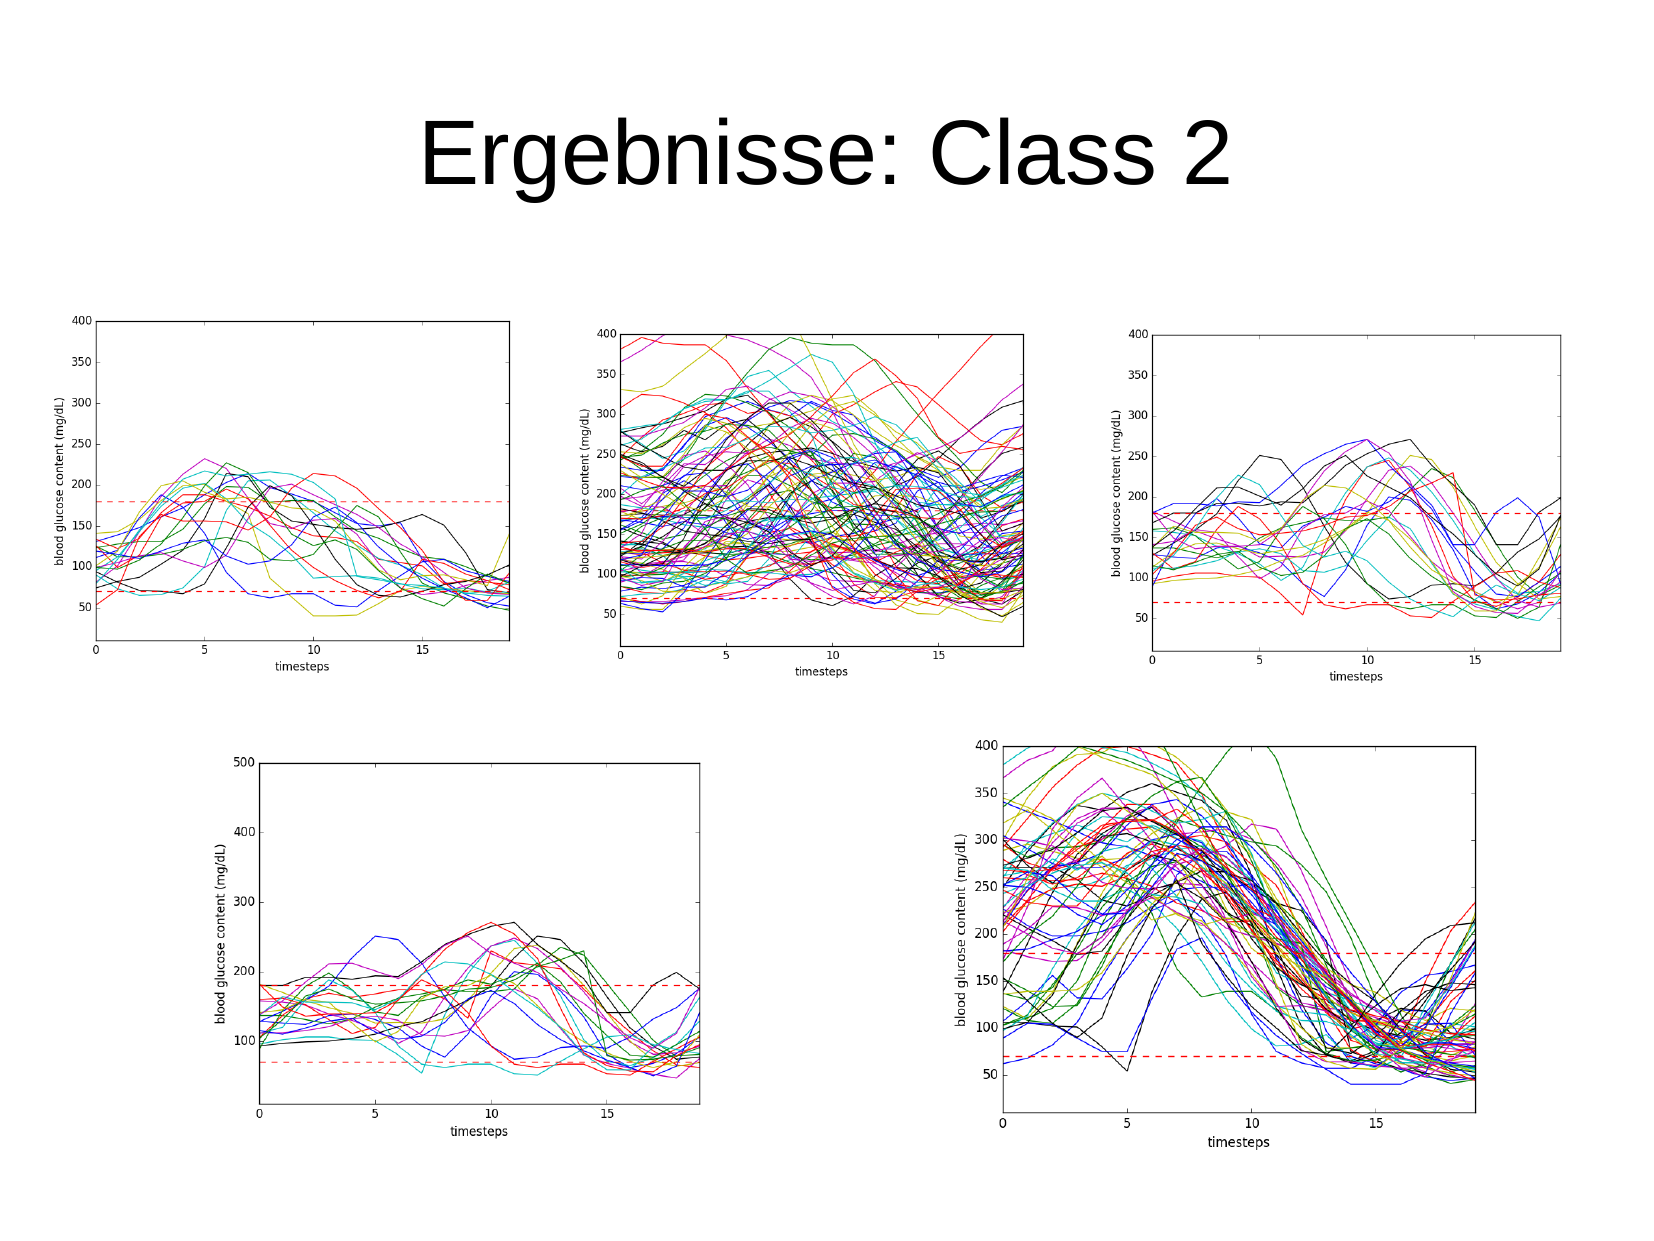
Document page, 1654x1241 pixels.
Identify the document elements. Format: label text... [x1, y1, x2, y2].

picture [926, 700, 1536, 1158]
picture [1086, 295, 1613, 690]
picture [188, 720, 756, 1146]
picture [29, 281, 1075, 686]
title Ergebnisse: Class 2 [82, 49, 1571, 257]
